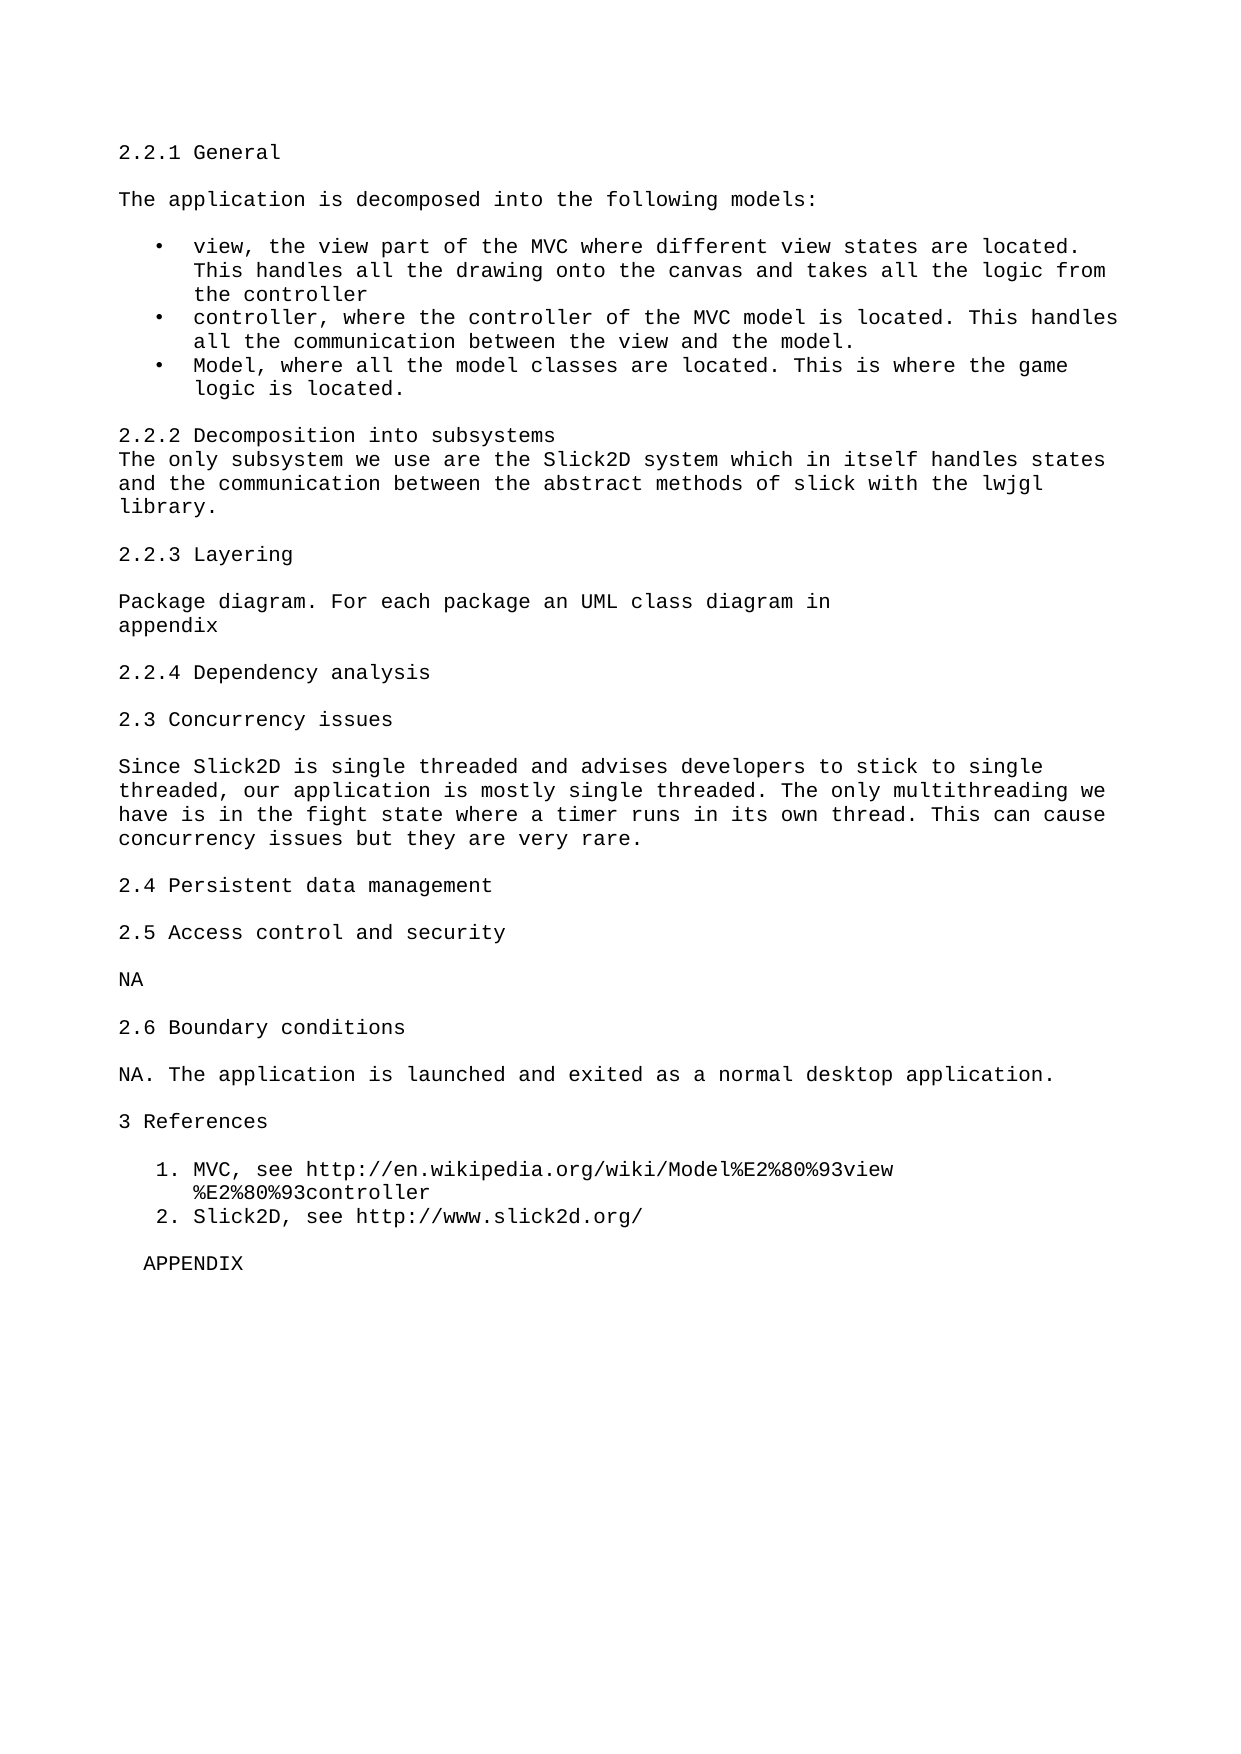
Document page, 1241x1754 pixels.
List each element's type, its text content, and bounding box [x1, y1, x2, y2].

text 2.5 Access control and security [118, 922, 1122, 946]
text 2.3 Concurrency issues [118, 709, 1122, 733]
text Since Slick2D is single threaded and advises developers to stick to single threaded, our application is mostly single threaded. The only multithreading we have is in the fight state where a timer runs in its own thread. This can cause concurrency issues but they are very rare. [118, 757, 1122, 851]
text 2.2.1 General [118, 142, 1122, 165]
text 2.6 Boundary conditions [118, 1017, 1122, 1040]
list view, the view part of the MVC where different view states are located. This handles all the drawing onto the canvas and takes all the logic from the controller [156, 236, 1122, 307]
text The application is decomposed into the following models: [118, 189, 1122, 213]
text appendix [118, 615, 1122, 638]
text 2.4 Persistent data management [118, 875, 1122, 898]
text The only subsystem we use are the Slick2D system which in itself handles states and the communication between the abstract methods of slick with the lwjgl library. [118, 449, 1122, 520]
list Model, where all the model classes are located. This is where the game logic is located. [156, 354, 1122, 402]
list Slick2D, see http://www.slick2d.org/ [156, 1206, 1122, 1229]
list MVC, see http://en.wikipedia.org/wiki/Model%E2%80%93view%E2%80%93controller [156, 1158, 1122, 1206]
text APPENDIX [118, 1253, 1122, 1277]
text NA. The application is launched and exited as a normal desktop application. [118, 1064, 1122, 1088]
text 2.2.3 Layering [118, 544, 1122, 567]
list controller, where the controller of the MVC model is located. This handles all the communication between the view and the model. [156, 307, 1122, 354]
text 3 References [118, 1111, 1122, 1135]
text Package diagram. For each package an UML class diagram in [118, 591, 1122, 615]
text NA [118, 969, 1122, 993]
text 2.2.4 Dependency analysis [118, 662, 1122, 686]
text 2.2.2 Decomposition into subsystems [118, 426, 1122, 449]
